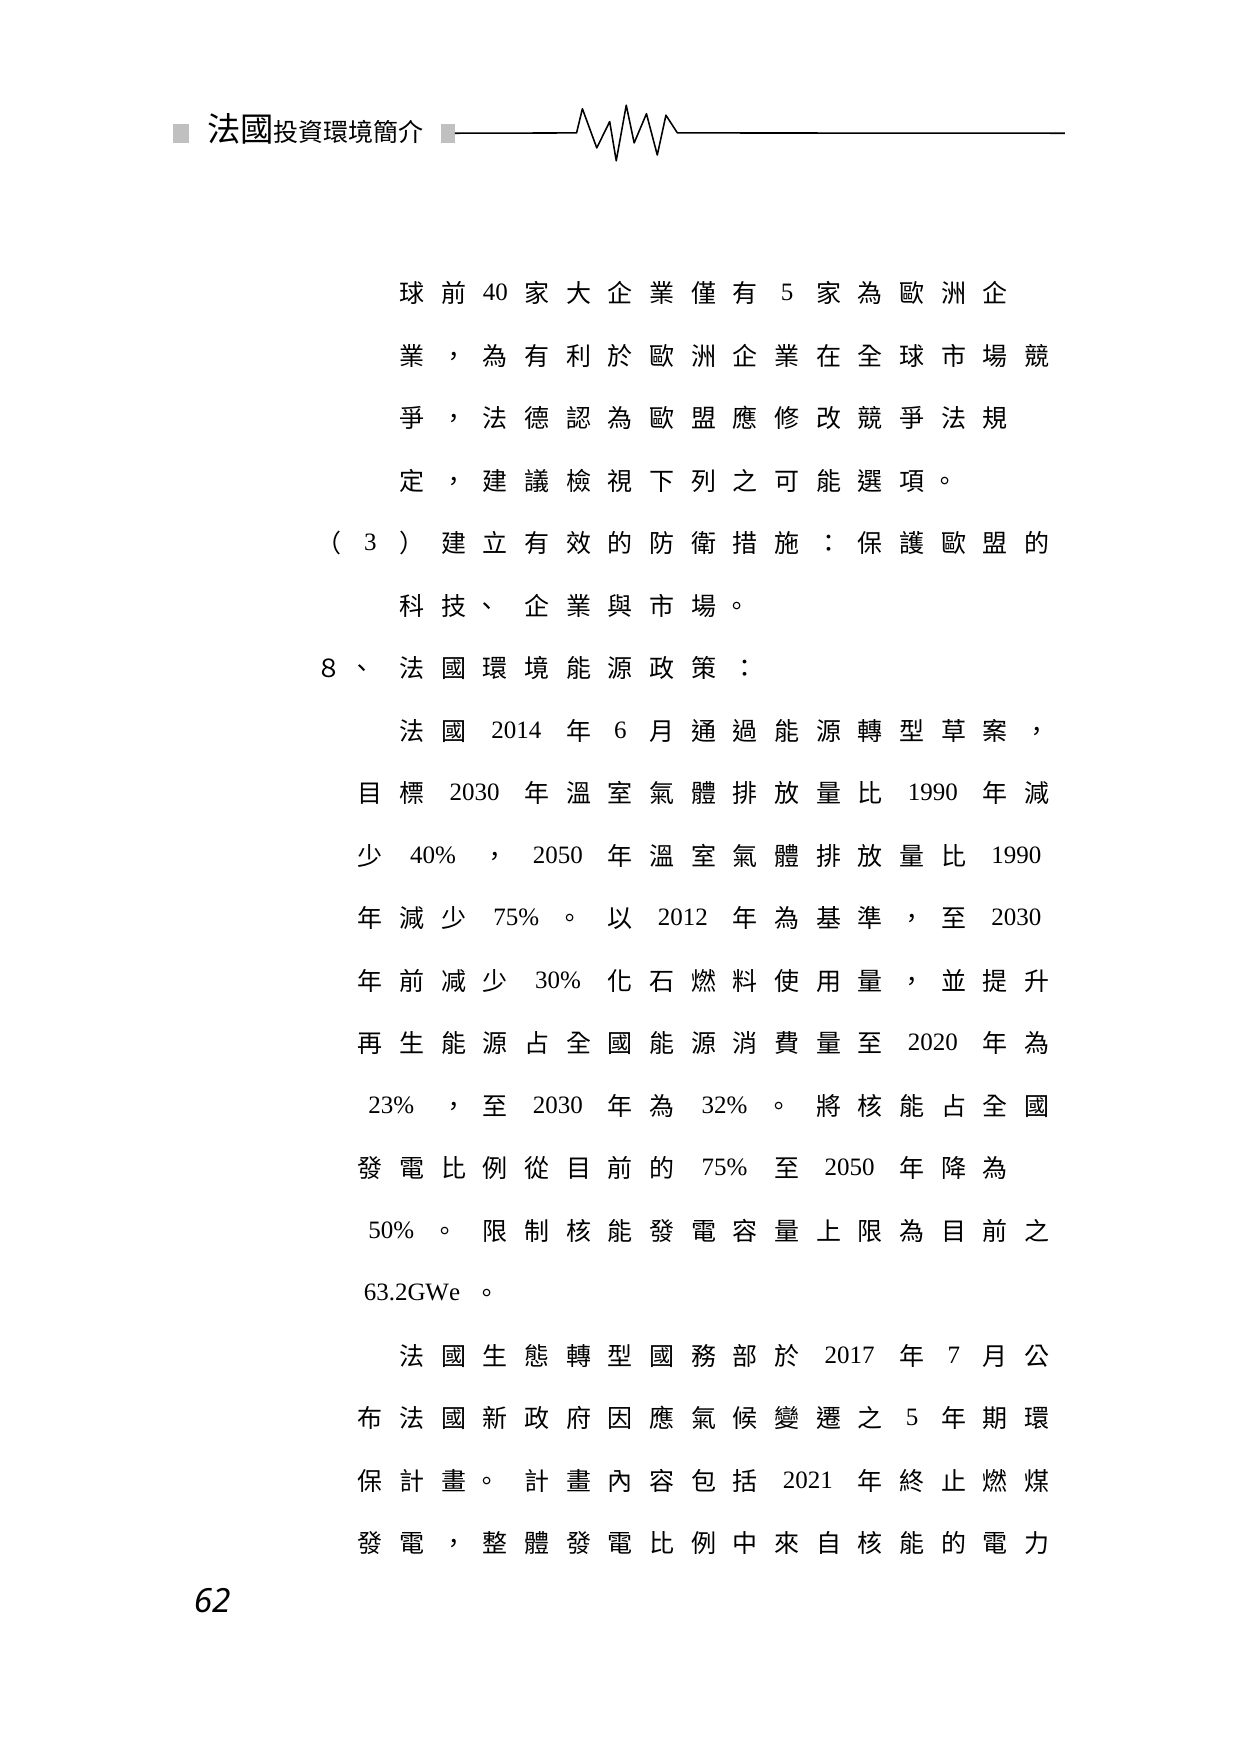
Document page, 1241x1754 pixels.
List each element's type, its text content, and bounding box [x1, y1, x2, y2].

text 球前40家大企業僅有5家為歐洲企業，為有利於歐洲企業在全球市場競爭，法德認為歐盟應修改競爭法規定，建議檢視下列之可能選項。 [306, 250, 1058, 500]
text 法國生態轉型國務部於2017年7月公布法國新政府因應氣候變遷之5年期環保計畫。計畫內容包括2021年終止燃煤發電，整體發電比例中來自核能的電力 [330, 1313, 1058, 1563]
text 法國2014年6月通過能源轉型草案，目標2030年溫室氣體排放量比1990年減少40%，2050年溫室氣體排放量比1990年減少75%。以2012年為基準，至2030年前减少30%化石燃料使用量，並提升再生能源占全國能源消費量至2020年為23%，至2030年為32%。將核能占全國發電比例從目前的75%至2050年降為50%。限制核能發電容量上限為目前之63.2GWe。 [330, 688, 1058, 1313]
text （3）建立有效的防衛措施：保護歐盟的科技、企業與市場。 [306, 500, 1058, 625]
text ８、法國環境能源政策： [281, 625, 1058, 688]
